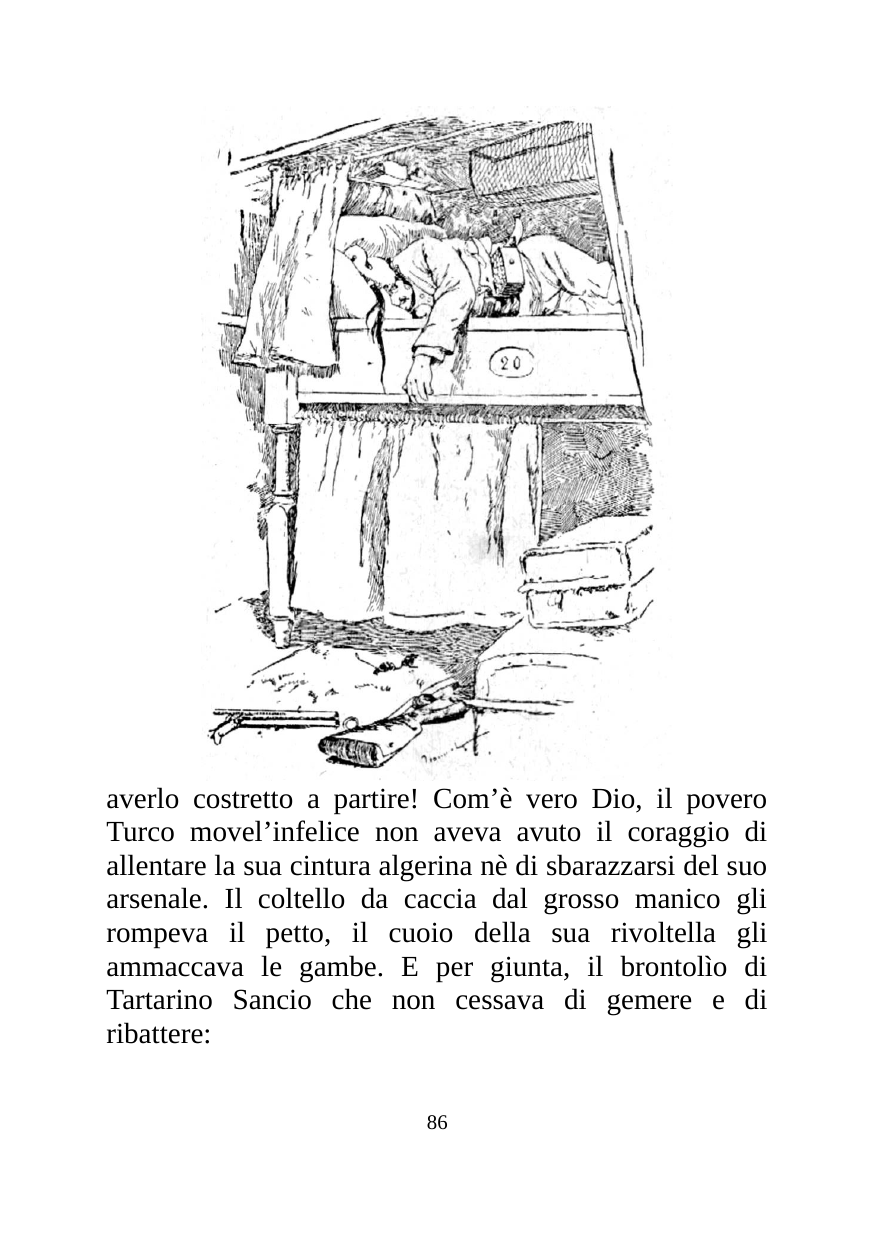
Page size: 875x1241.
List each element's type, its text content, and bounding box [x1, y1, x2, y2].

picture [201, 106, 673, 781]
text averlo costretto a partire! Com’è vero Dio, il povero Turco movel’infelice non aveva avuto il coraggio di allentare la sua cintura algerina nè di sbarazzarsi del suo arsenale. Il coltello da caccia dal grosso manico gli rompeva il petto, il cuoio della sua rivoltella gli ammaccava le gambe. E per giunta, il brontolìo di Tartarino Sancio che non cessava di gemere e di ribattere: [106, 781, 768, 1049]
